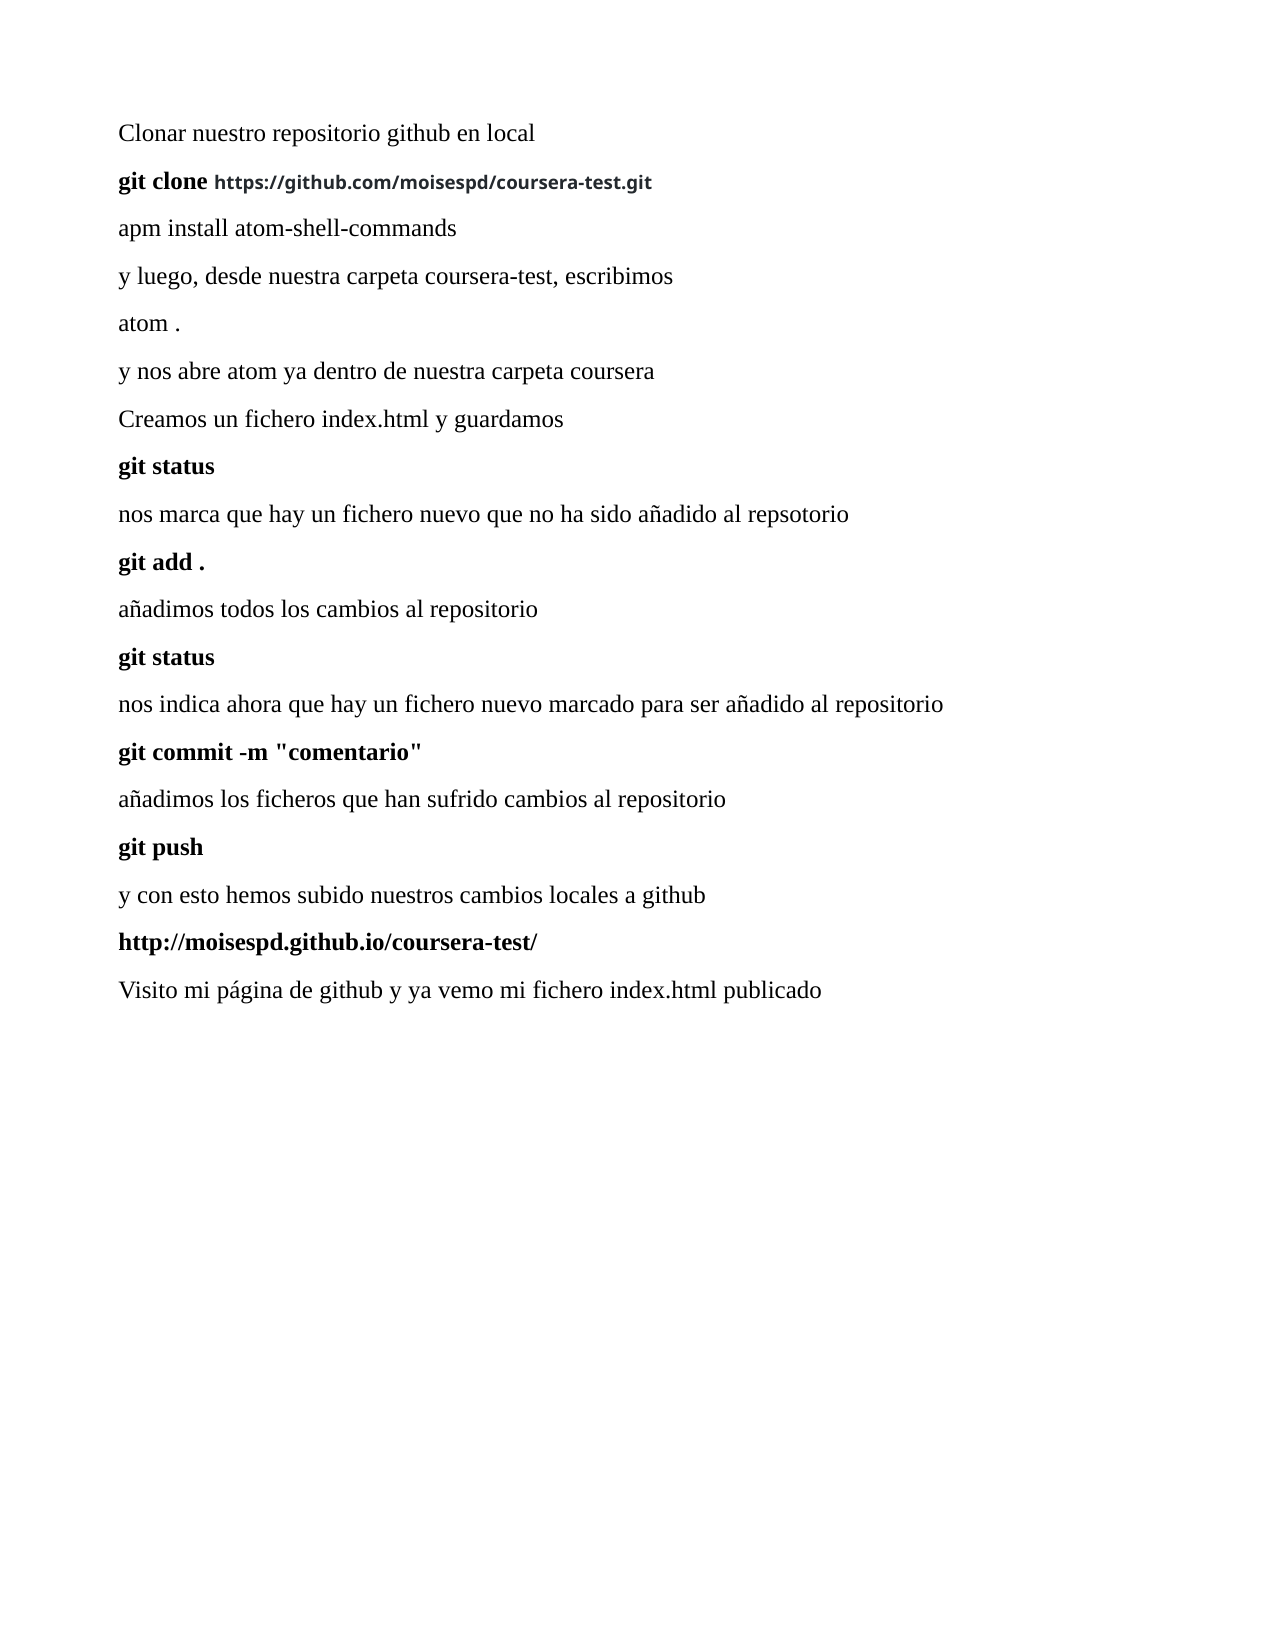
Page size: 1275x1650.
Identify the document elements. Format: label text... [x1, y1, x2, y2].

text y nos abre atom ya dentro de nuestra carpeta coursera [118, 356, 1157, 385]
text atom . [118, 308, 1157, 337]
text http://moisespd.github.io/coursera-test/ [118, 927, 1157, 956]
text Creamos un fichero index.html y guardamos [118, 404, 1157, 432]
text git status [118, 451, 1157, 480]
text git status [118, 642, 1157, 671]
text git add . [118, 547, 1157, 575]
text y con esto hemos subido nuestros cambios locales a github [118, 880, 1157, 908]
text git push [118, 832, 1157, 861]
text nos marca que hay un fichero nuevo que no ha sido añadido al repsotorio [118, 499, 1157, 528]
text nos indica ahora que hay un fichero nuevo marcado para ser añadido al repositorio [118, 689, 1157, 718]
text apm install atom-shell-commands [118, 213, 1157, 242]
text Visito mi página de github y ya vemo mi fichero index.html publicado [118, 975, 1157, 1004]
text Clonar nuestro repositorio github en local [118, 118, 1157, 147]
text añadimos los ficheros que han sufrido cambios al repositorio [118, 784, 1157, 813]
text añadimos todos los cambios al repositorio [118, 594, 1157, 623]
text git commit -m "comentario" [118, 737, 1157, 766]
text y luego, desde nuestra carpeta coursera-test, escribimos [118, 261, 1157, 290]
text git clone https://github.com/moisespd/coursera-test.git [118, 166, 1157, 194]
